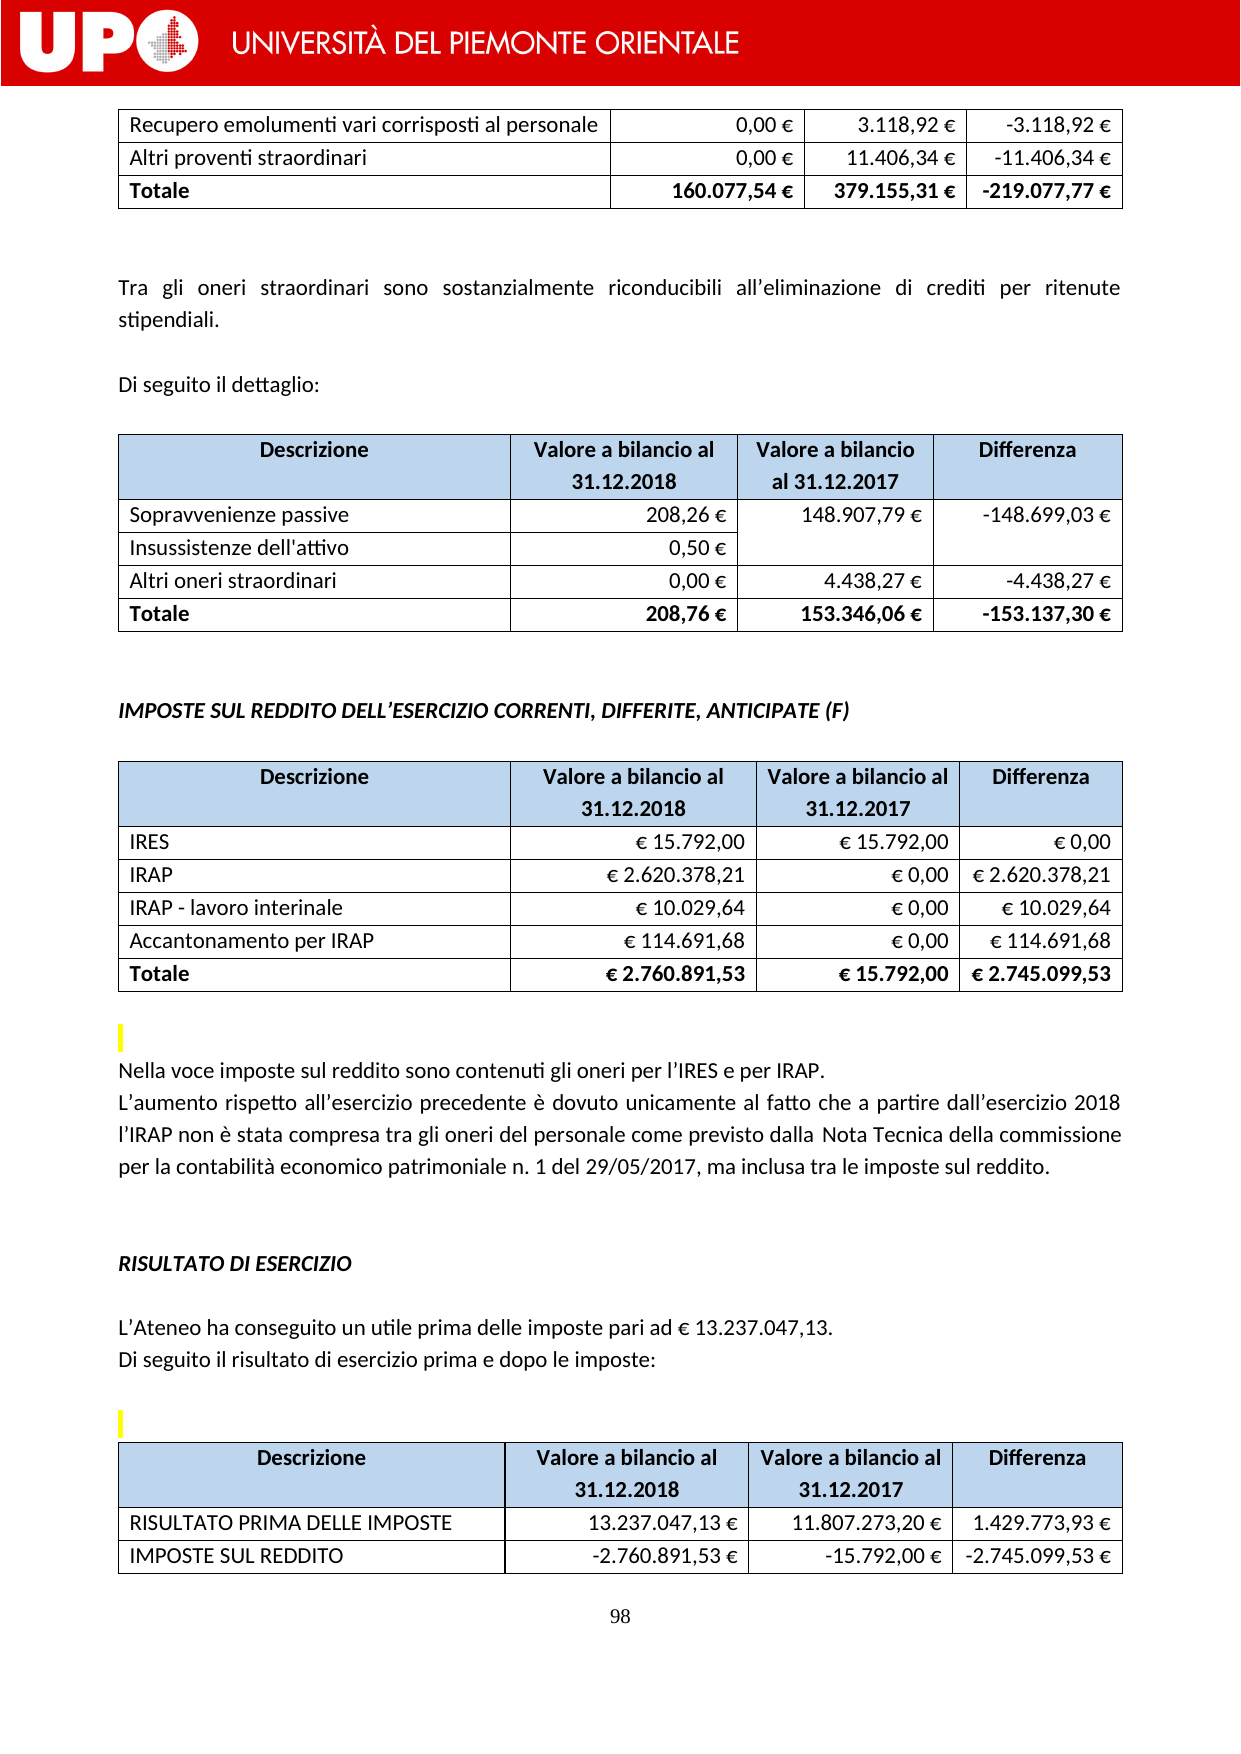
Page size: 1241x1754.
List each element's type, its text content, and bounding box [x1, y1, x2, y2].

table_cell € 114.691,68 [511, 926, 756, 958]
table_cell 11.807.273,20 € [749, 1508, 952, 1540]
table_cell € 114.691,68 [960, 926, 1122, 958]
table_cell -4.438,27 € [934, 566, 1122, 598]
table_cell 148.907,79 € [738, 500, 933, 565]
table_cell 0,00 € [611, 110, 804, 142]
table_cell Altri oneri straordinari [119, 566, 510, 598]
table_cell € 2.620.378,21 [960, 860, 1122, 892]
table_cell -2.760.891,53 € [506, 1541, 748, 1573]
table_cell 160.077,54 € [611, 176, 804, 208]
table_cell -153.137,30 € [934, 599, 1122, 631]
table_cell € 0,00 [757, 926, 959, 958]
text RISULTATO DI ESERCIZIO [118, 1249, 1122, 1277]
table_cell € 15.792,00 [757, 959, 959, 991]
table_cell Totale [119, 176, 610, 208]
text L’aumento rispetto all’esercizio precedente è dovuto unicamente al fatto che a partire dall’esercizio 2018 l’IRAP non è stata compresa tra gli oneri del personale come previsto dalla Nota Tecnica della commissione per la contabilità economico patrimoniale n. 1 del 29/05/2017, ma inclusa tra le imposte sul reddito. [118, 1088, 1122, 1181]
table_cell 3.118,92 € [805, 110, 966, 142]
text IMPOSTE SUL REDDITO DELL’ESERCIZIO CORRENTI, DIFFERITE, ANTICIPATE (F) [118, 696, 1122, 724]
table_header Valore a bilancio al 31.12.2018 [511, 435, 737, 499]
table_cell Totale [119, 599, 510, 631]
table_cell Altri proventi straordinari [119, 143, 610, 175]
table_cell -148.699,03 € [934, 500, 1122, 565]
table_cell Totale [119, 959, 510, 991]
table_cell 13.237.047,13 € [506, 1508, 748, 1540]
table_cell € 0,00 [757, 860, 959, 892]
table_cell -15.792,00 € [749, 1541, 952, 1573]
table_cell 153.346,06 € [738, 599, 933, 631]
table_cell € 2.620.378,21 [511, 860, 756, 892]
table_header Valore a bilancio al 31.12.2018 [506, 1443, 748, 1507]
table_cell 0,00 € [511, 566, 737, 598]
table_cell € 0,00 [757, 893, 959, 925]
table_cell 11.406,34 € [805, 143, 966, 175]
table_cell -2.745.099,53 € [953, 1541, 1122, 1573]
table_cell 0,00 € [611, 143, 804, 175]
table_header Differenza [953, 1443, 1122, 1507]
text Nella voce imposte sul reddito sono contenuti gli oneri per l’IRES e per IRAP. [118, 1056, 1122, 1084]
table_cell 0,50 € [511, 533, 737, 565]
text Di seguito il risultato di esercizio prima e dopo le imposte: [118, 1346, 1122, 1374]
table_cell 208,26 € [511, 500, 737, 532]
table_cell 1.429.773,93 € [953, 1508, 1122, 1540]
table_cell Recupero emolumenti vari corrisposti al personale [119, 110, 610, 142]
table_cell € 15.792,00 [757, 827, 959, 859]
text L’Ateneo ha conseguito un utile prima delle imposte pari ad € 13.237.047,13. [118, 1313, 1122, 1341]
table_header Valore a bilancio al 31.12.2018 [511, 762, 756, 826]
text Di seguito il dettaglio: [118, 370, 1122, 398]
table_header Valore a bilancio al 31.12.2017 [738, 435, 933, 499]
table_cell -219.077,77 € [967, 176, 1122, 208]
table_cell IRAP - lavoro interinale [119, 893, 510, 925]
table_cell € 10.029,64 [960, 893, 1122, 925]
table_cell € 2.760.891,53 [511, 959, 756, 991]
table_header Descrizione [119, 762, 510, 826]
text Tra gli oneri straordinari sono sostanzialmente riconducibili all’eliminazione di crediti per ritenute stipendiali. [118, 273, 1122, 333]
table_cell Accantonamento per IRAP [119, 926, 510, 958]
table_cell -11.406,34 € [967, 143, 1122, 175]
table_cell IRAP [119, 860, 510, 892]
table_cell Insussistenze dell'attivo [119, 533, 510, 565]
table_header Descrizione [119, 1443, 504, 1507]
table_header Valore a bilancio al 31.12.2017 [749, 1443, 952, 1507]
table_header Differenza [960, 762, 1122, 826]
table_cell -3.118,92 € [967, 110, 1122, 142]
table_cell € 10.029,64 [511, 893, 756, 925]
table_cell € 2.745.099,53 [960, 959, 1122, 991]
table_header Differenza [934, 435, 1122, 499]
table_cell IMPOSTE SUL REDDITO [119, 1541, 504, 1573]
table_header Descrizione [119, 435, 510, 499]
table_cell Sopravvenienze passive [119, 500, 510, 532]
table_cell 379.155,31 € [805, 176, 966, 208]
table_cell 208,76 € [511, 599, 737, 631]
table_cell € 0,00 [960, 827, 1122, 859]
table_cell € 15.792,00 [511, 827, 756, 859]
table_cell 4.438,27 € [738, 566, 933, 598]
table_header Valore a bilancio al 31.12.2017 [757, 762, 959, 826]
table_cell IRES [119, 827, 510, 859]
table_cell RISULTATO PRIMA DELLE IMPOSTE [119, 1508, 504, 1540]
